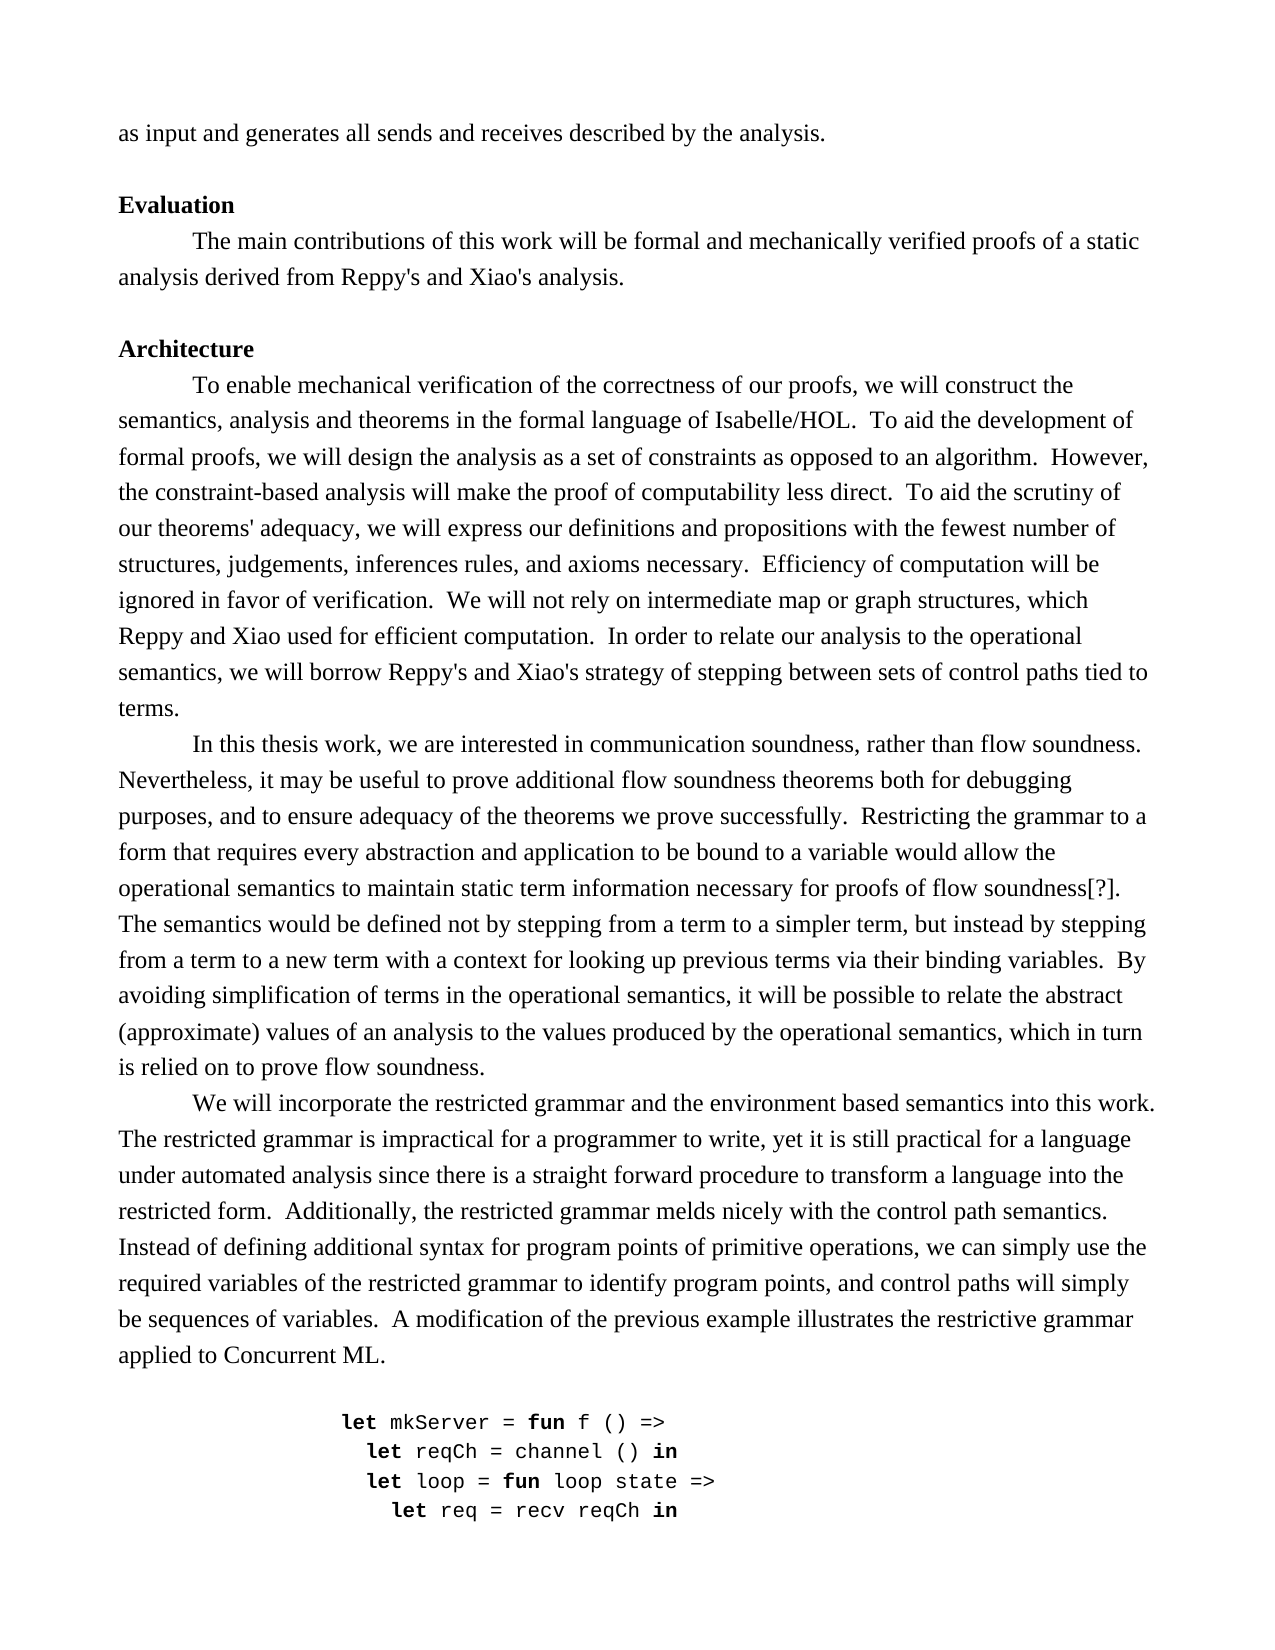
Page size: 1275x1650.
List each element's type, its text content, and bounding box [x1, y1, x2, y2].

text We will incorporate the restricted grammar and the environment based semantics into this work. The restricted grammar is impractical for a programmer to write, yet it is still practical for a language under automated analysis since there is a straight forward procedure to transform a language into the restricted form. Additionally, the restricted grammar melds nicely with the control path semantics. Instead of defining additional syntax for program points of primitive operations, we can simply use the required variables of the restricted grammar to identify program points, and control paths will simply be sequences of variables. A modification of the previous example illustrates the restrictive grammar applied to Concurrent ML. [118, 1088, 1157, 1369]
text The main contributions of this work will be formal and mechanically verified proofs of a static analysis derived from Reppy's and Xiao's analysis. [118, 226, 1157, 291]
text Architecture [118, 334, 1157, 362]
text let reqCh = channel () in [340, 1441, 1157, 1465]
text In this thesis work, we are interested in communication soundness, rather than flow soundness. Nevertheless, it may be useful to prove additional flow soundness theorems both for debugging purposes, and to ensure adequacy of the theorems we prove successfully. Restricting the grammar to a form that requires every abstraction and application to be bound to a variable would allow the operational semantics to maintain static term information necessary for proofs of flow soundness[?]. The semantics would be defined not by stepping from a term to a simpler term, but instead by stepping from a term to a new term with a context for looking up previous terms via their binding variables. By avoiding simplification of terms in the operational semantics, it will be possible to relate the abstract (approximate) values of an analysis to the values produced by the operational semantics, which in turn is relied on to prove flow soundness. [118, 729, 1157, 1081]
text as input and generates all sends and receives described by the analysis. [118, 118, 1157, 147]
text let mkServer = fun f () => [340, 1412, 1157, 1436]
text let loop = fun loop state => [340, 1471, 1157, 1494]
text let req = recv reqCh in [340, 1500, 1157, 1524]
text Evaluation [118, 190, 1157, 219]
text To enable mechanical verification of the correctness of our proofs, we will construct the semantics, analysis and theorems in the formal language of Isabelle/HOL. To aid the development of formal proofs, we will design the analysis as a set of constraints as opposed to an algorithm. However, the constraint-based analysis will make the proof of computability less direct. To aid the scrutiny of our theorems' adequacy, we will express our definitions and propositions with the fewest number of structures, judgements, inferences rules, and axioms necessary. Efficiency of computation will be ignored in favor of verification. We will not rely on intermediate map or graph structures, which Reppy and Xiao used for efficient computation. In order to relate our analysis to the operational semantics, we will borrow Reppy's and Xiao's strategy of stepping between sets of control paths tied to terms. [118, 370, 1157, 722]
